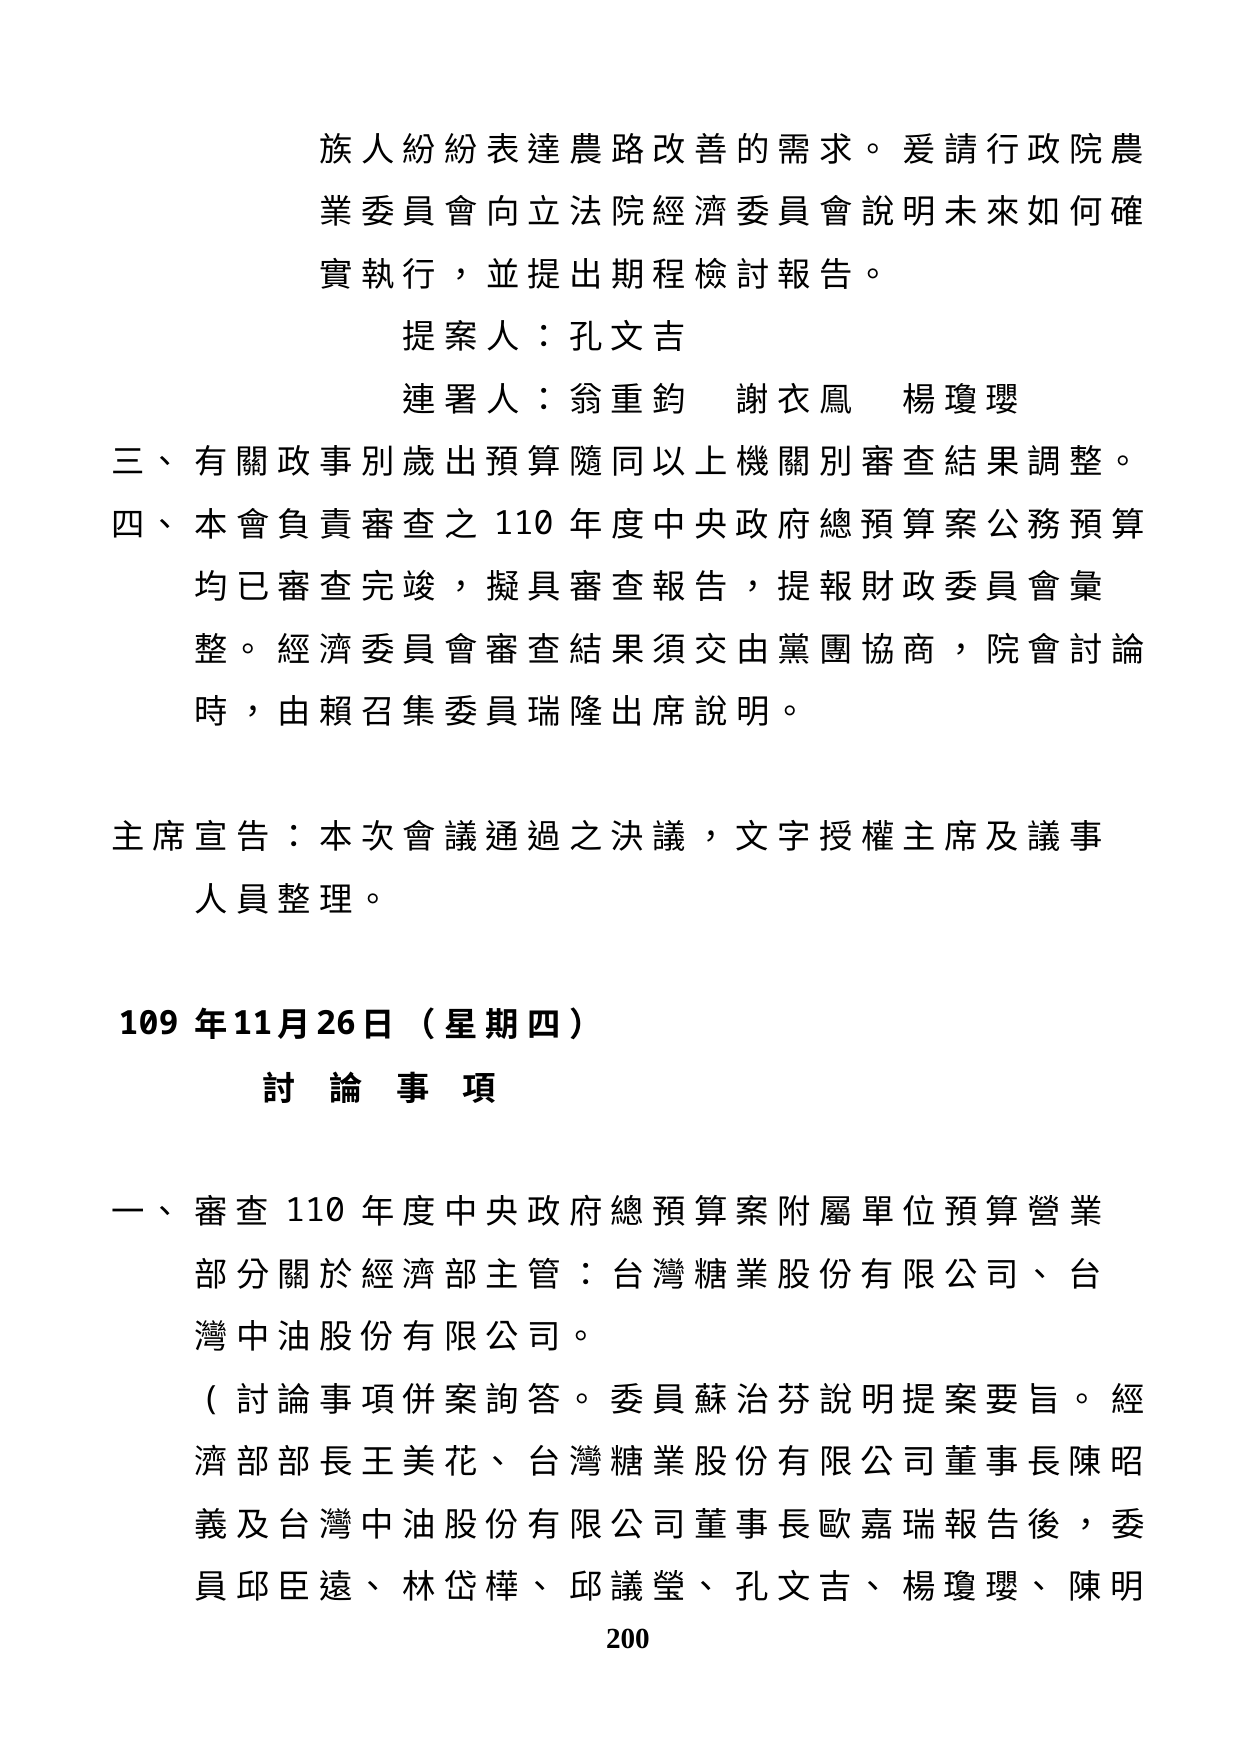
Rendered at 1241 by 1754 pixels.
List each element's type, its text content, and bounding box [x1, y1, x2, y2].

text 提案人：孔文吉 [384, 292, 1044, 355]
text 討 論 事 項 [107, 1057, 1148, 1112]
text 連署人：翁重鈞 謝衣鳯 楊瓊瓔 [384, 355, 1044, 417]
list 族人紛紛表達農路改善的需求。爰請行政院農業委員會向立法院經濟委員會說明未來如何確實執行，並提出期程檢討報告。 [166, 105, 1148, 292]
text 四、本會負責審查之110年度中央政府總預算案公務預算均已審查完竣，擬具審查報告，提報財政委員會彙整。經濟委員會審查結果須交由黨團協商，院會討論時，由賴召集委員瑞隆出席說明。 [107, 480, 1148, 730]
text 主席宣告：本次會議通過之決議，文字授權主席及議事人員整理。 [107, 792, 1140, 917]
text 109年11月26日（星期四） [107, 980, 1148, 1042]
text 一、審查110年度中央政府總預算案附屬單位預算營業部分關於經濟部主管：台灣糖業股份有限公司、台灣中油股份有限公司。 [107, 1167, 1131, 1355]
text (討論事項併案詢答。委員蘇治芬說明提案要旨。經濟部部長王美花、台灣糖業股份有限公司董事長陳昭義及台灣中油股份有限公司董事長歐嘉瑞報告後，委員邱臣遠、林岱樺、邱議瑩、孔文吉、楊瓊瓔、陳明 [150, 1355, 1148, 1605]
text 三、有關政事別歲出預算隨同以上機關別審查結果調整。 [107, 417, 1148, 480]
